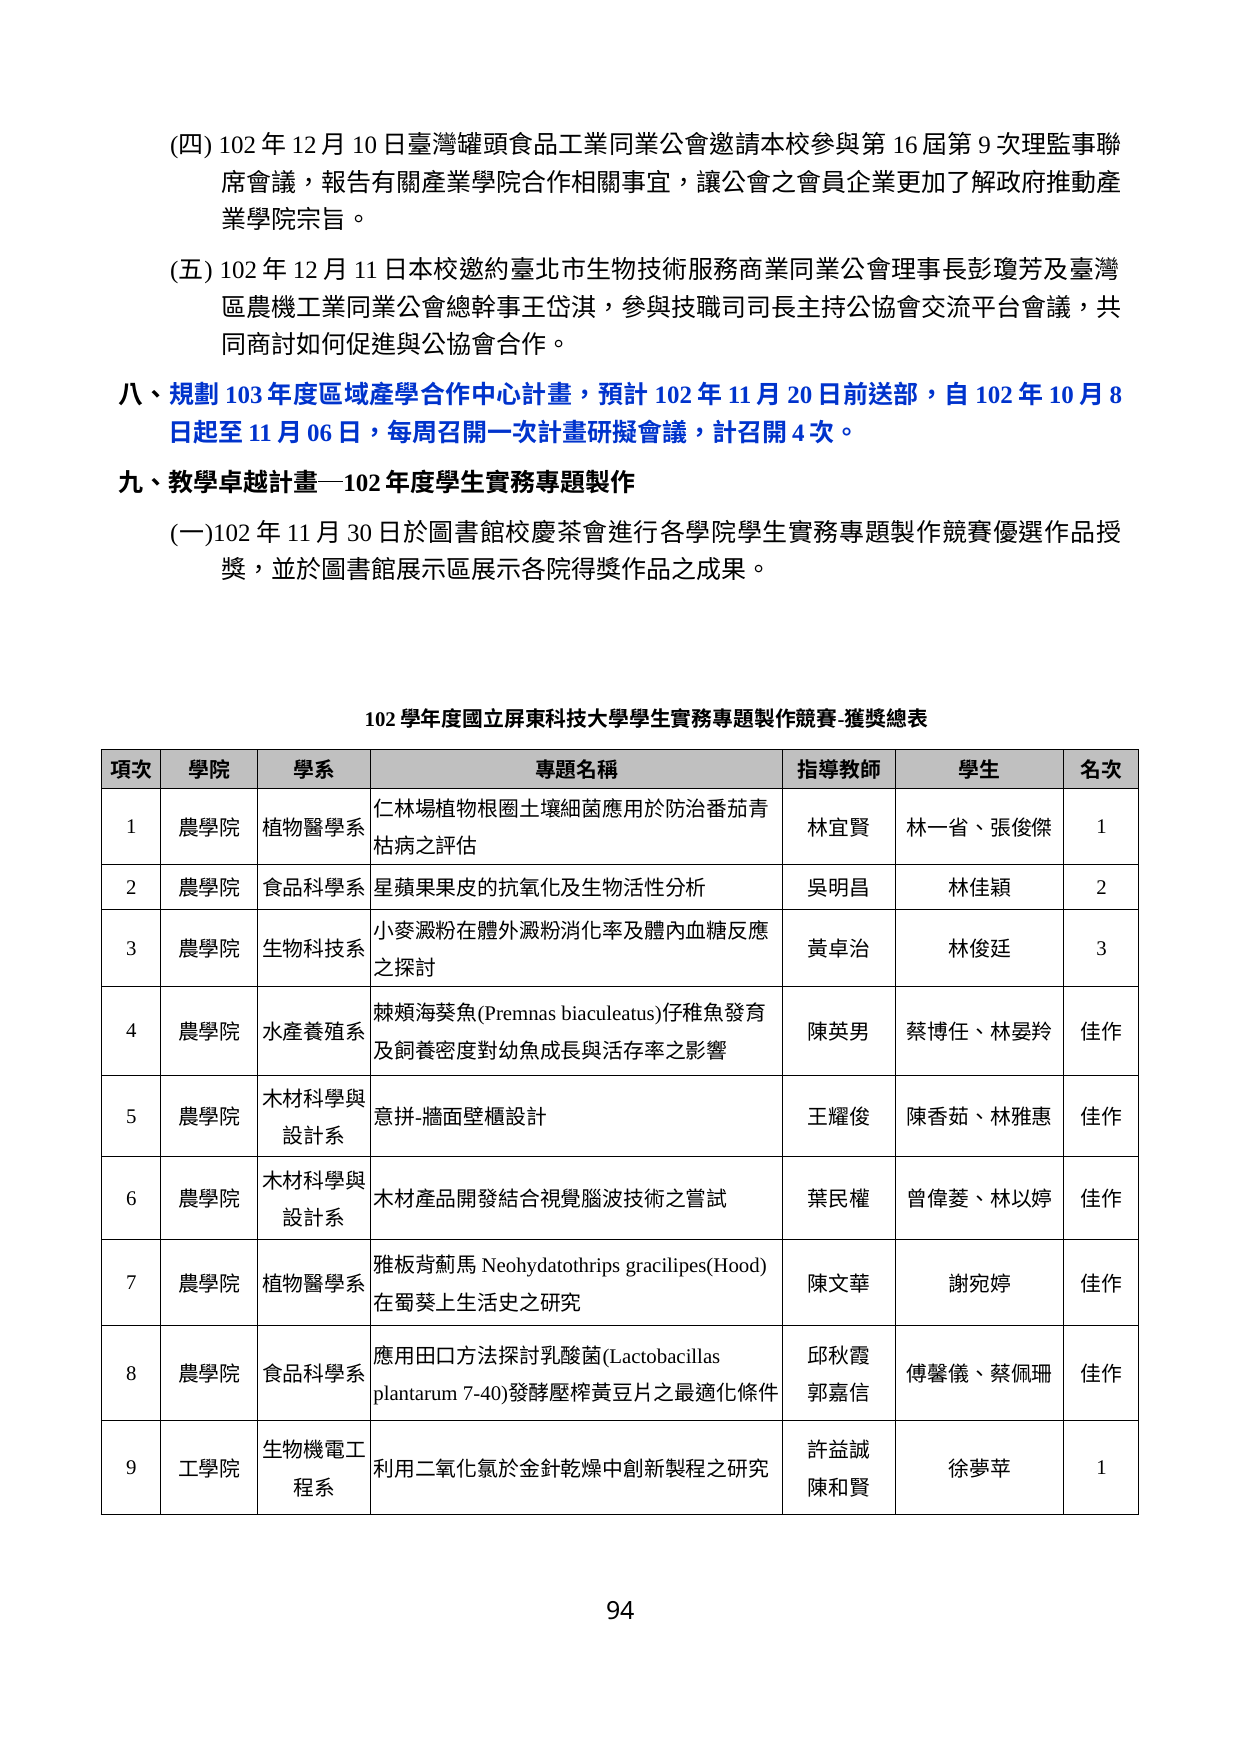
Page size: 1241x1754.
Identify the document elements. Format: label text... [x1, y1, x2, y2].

table_cell 水產養殖系 [258, 987, 370, 1074]
table_cell 葉民權 [783, 1157, 895, 1239]
table_cell 意拼-牆面壁櫃設計 [371, 1076, 782, 1156]
table_cell 3 [1064, 910, 1138, 986]
table_cell 生物機電工程系 [258, 1421, 370, 1514]
table_cell 木材科學與設計系 [258, 1157, 370, 1239]
table_cell 曾偉菱、林以婷 [896, 1157, 1063, 1239]
table_cell 6 [102, 1157, 160, 1239]
table_cell 林俊廷 [896, 910, 1063, 986]
table_cell 2 [102, 865, 160, 909]
table_header 專題名稱 [371, 750, 782, 788]
table_cell 木材科學與設計系 [258, 1076, 370, 1156]
table_cell 林一省、張俊傑 [896, 789, 1063, 864]
table_cell 許益誠 陳和賢 [783, 1421, 895, 1514]
table_cell 佳作 [1064, 1240, 1138, 1324]
table_cell 謝宛婷 [896, 1240, 1063, 1324]
table_cell 7 [102, 1240, 160, 1324]
table_cell 利用二氧化氯於金針乾燥中創新製程之研究 [371, 1421, 782, 1514]
table_cell 仁林場植物根圈土壤細菌應用於防治番茄青枯病之評估 [371, 789, 782, 864]
table_cell 1 [1064, 789, 1138, 864]
table_cell 陳文華 [783, 1240, 895, 1324]
table_cell 林佳穎 [896, 865, 1063, 909]
table_cell 8 [102, 1326, 160, 1420]
table_cell 林宜賢 [783, 789, 895, 864]
table_cell 佳作 [1064, 1326, 1138, 1420]
table_cell 吳明昌 [783, 865, 895, 909]
text (四) 102年12月10日臺灣罐頭食品工業同業公會邀請本校參與第16屆第9次理監事聯席會議，報告有關產業學院合作相關事宜，讓公會之會員企業更加了解政府推動產業學院宗旨。 [170, 124, 1122, 237]
text 102學年度國立屏東科技大學學生實務專題製作競賽-獲獎總表 [170, 699, 1122, 737]
table_cell 9 [102, 1421, 160, 1514]
table_cell 植物醫學系 [258, 1240, 370, 1324]
table_cell 生物科技系 [258, 910, 370, 986]
table_cell 徐夢苹 [896, 1421, 1063, 1514]
table_cell 4 [102, 987, 160, 1074]
table_cell 1 [1064, 1421, 1138, 1514]
text 八、規劃103年度區域產學合作中心計畫，預計102年11月20日前送部，自102年10月8日起至11月06日，每周召開一次計畫研擬會議，計召開4次。 [118, 374, 1122, 449]
table_header 指導教師 [783, 750, 895, 788]
table_cell 農學院 [161, 865, 257, 909]
table_cell 農學院 [161, 1076, 257, 1156]
table_cell 1 [102, 789, 160, 864]
table_header 學生 [896, 750, 1063, 788]
table_cell 黃卓治 [783, 910, 895, 986]
table_cell 佳作 [1064, 987, 1138, 1074]
text (五) 102年12月11日本校邀約臺北市生物技術服務商業同業公會理事長彭瓊芳及臺灣區農機工業同業公會總幹事王岱淇，參與技職司司長主持公協會交流平台會議，共同商討如何促進與公協會合作。 [170, 249, 1122, 362]
table_cell 植物醫學系 [258, 789, 370, 864]
table_cell 星蘋果果皮的抗氧化及生物活性分析 [371, 865, 782, 909]
table_cell 邱秋霞 郭嘉信 [783, 1326, 895, 1420]
table_cell 棘頰海葵魚(Premnas biaculeatus)仔稚魚發育及飼養密度對幼魚成長與活存率之影響 [371, 987, 782, 1074]
table_cell 農學院 [161, 789, 257, 864]
table_cell 農學院 [161, 1240, 257, 1324]
table_cell 佳作 [1064, 1076, 1138, 1156]
table_cell 食品科學系 [258, 865, 370, 909]
table_cell 食品科學系 [258, 1326, 370, 1420]
table_cell 農學院 [161, 910, 257, 986]
table_header 名次 [1064, 750, 1138, 788]
text (一)102年11月30日於圖書館校慶茶會進行各學院學生實務專題製作競賽優選作品授獎，並於圖書館展示區展示各院得獎作品之成果。 [170, 512, 1122, 587]
table_cell 雅板背薊馬Neohydatothrips gracilipes(Hood)在蜀葵上生活史之研究 [371, 1240, 782, 1324]
table_cell 2 [1064, 865, 1138, 909]
table_cell 蔡博任、林晏羚 [896, 987, 1063, 1074]
table_cell 傅馨儀、蔡佩珊 [896, 1326, 1063, 1420]
table_cell 5 [102, 1076, 160, 1156]
table_cell 王耀俊 [783, 1076, 895, 1156]
table_cell 農學院 [161, 987, 257, 1074]
table_cell 農學院 [161, 1326, 257, 1420]
table_header 學系 [258, 750, 370, 788]
table_cell 工學院 [161, 1421, 257, 1514]
table_cell 3 [102, 910, 160, 986]
table_cell 小麥澱粉在體外澱粉消化率及體內血糖反應之探討 [371, 910, 782, 986]
table_cell 陳英男 [783, 987, 895, 1074]
text 九、教學卓越計畫─102年度學生實務專題製作 [118, 462, 1122, 499]
table_cell 農學院 [161, 1157, 257, 1239]
table_header 學院 [161, 750, 257, 788]
table_cell 陳香茹、林雅惠 [896, 1076, 1063, 1156]
table_header 項次 [102, 750, 160, 788]
table_cell 佳作 [1064, 1157, 1138, 1239]
table_cell 應用田口方法探討乳酸菌(Lactobacillas plantarum 7-40)發酵壓榨黃豆片之最適化條件 [371, 1326, 782, 1420]
table_cell 木材產品開發結合視覺腦波技術之嘗試 [371, 1157, 782, 1239]
